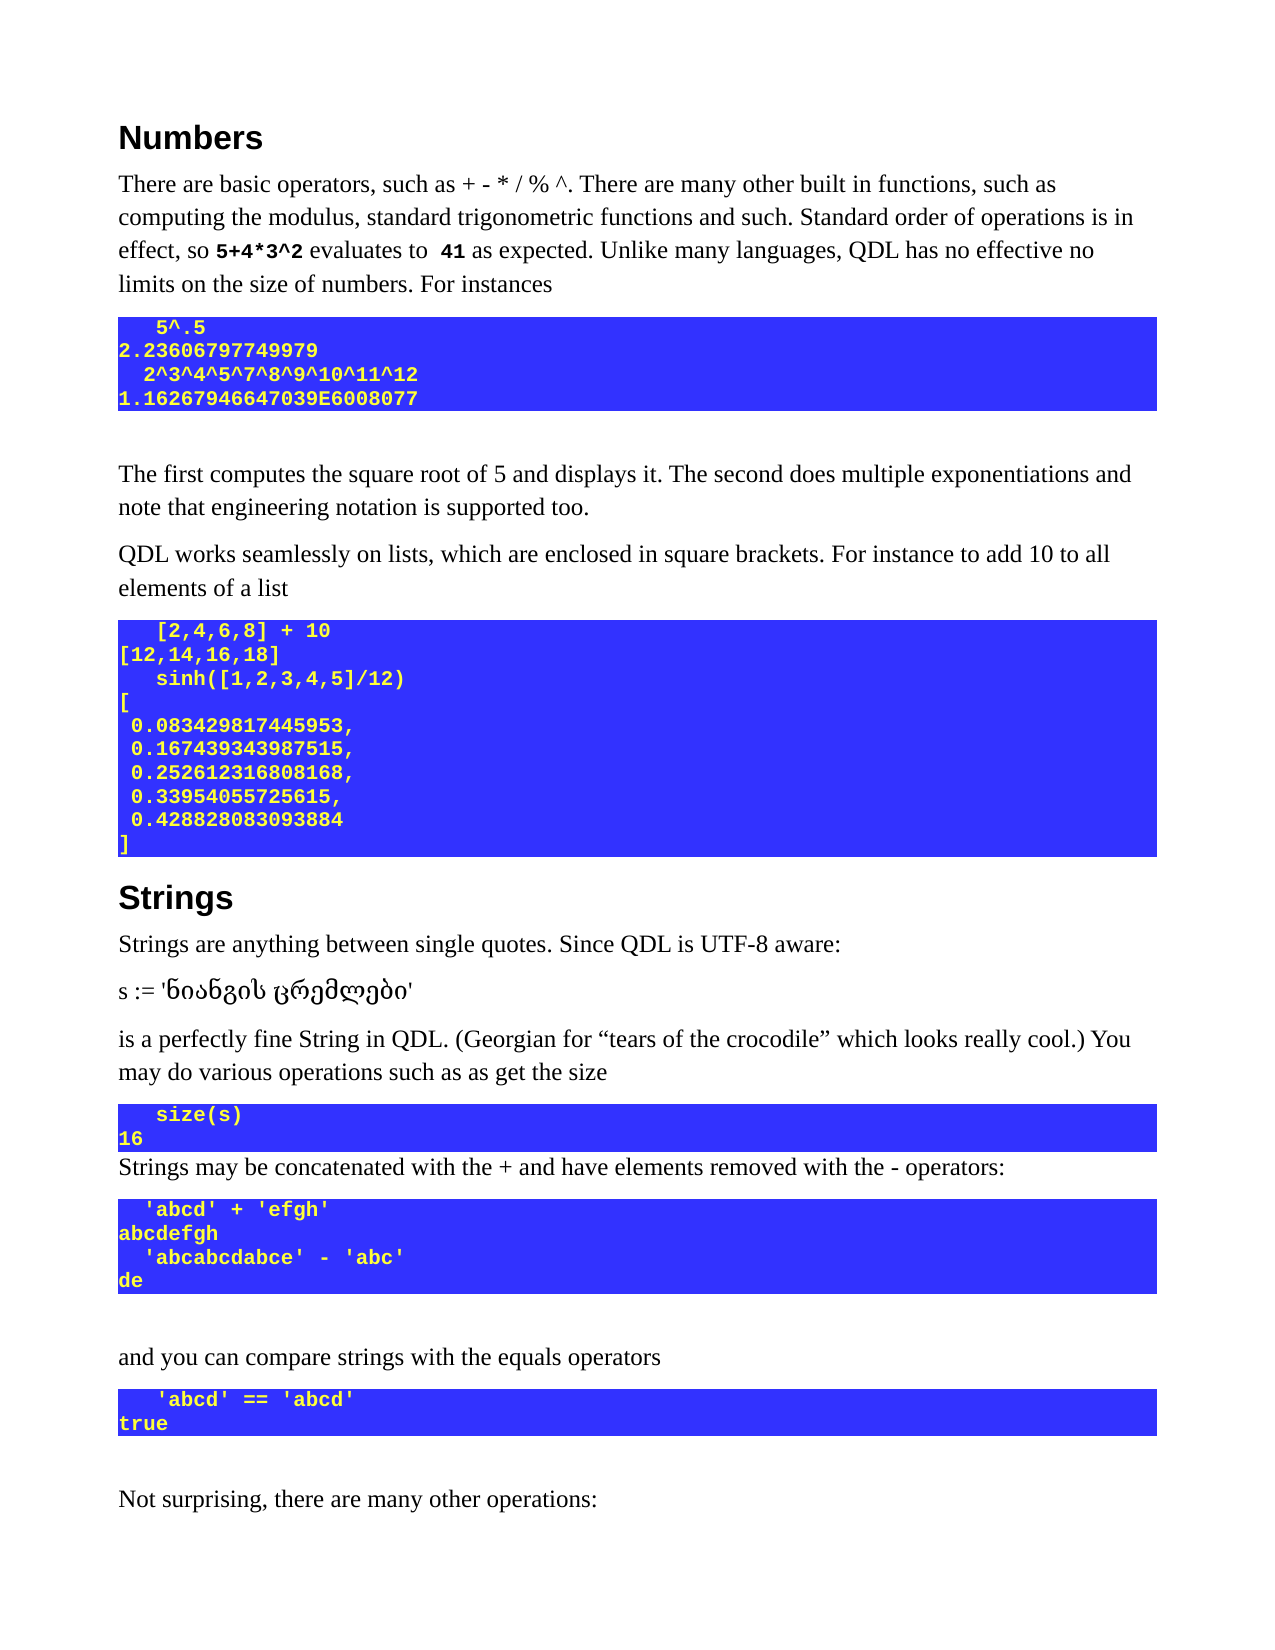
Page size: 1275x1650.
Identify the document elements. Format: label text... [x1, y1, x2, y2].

text size(s) [118, 1104, 1157, 1128]
text true [118, 1413, 1157, 1436]
text 2.23606797749979 [118, 340, 1157, 364]
text QDL works seamlessly on lists, which are enclosed in square brackets. For instance to add 10 to all elements of a list [118, 539, 1157, 601]
text sinh([1,2,3,4,5]/12) [118, 667, 1157, 691]
text is a perfectly fine String in QDL. (Georgian for “tears of the crocodile” which looks really cool.) You may do various operations such as as get the size [118, 1024, 1157, 1086]
text 16 [118, 1128, 1157, 1152]
text and you can compare strings with the equals operators [118, 1342, 1157, 1370]
subtitle Numbers [118, 118, 1157, 157]
text Strings are anything between single quotes. Since QDL is UTF-8 aware: [118, 929, 1157, 957]
text 'abcd' == 'abcd' [118, 1389, 1157, 1413]
text 0.083429817445953, [118, 715, 1157, 738]
text 1.16267946647039E6008077 [118, 388, 1157, 411]
text 2^3^4^5^7^8^9^10^11^12 [118, 364, 1157, 388]
text 0.33954055725615, [118, 786, 1157, 809]
text [12,14,16,18] [118, 644, 1157, 667]
text [ [118, 691, 1157, 715]
text 'abcabcdabce' - 'abc' [118, 1247, 1157, 1270]
text abcdefgh [118, 1223, 1157, 1247]
text Strings may be concatenated with the + and have elements removed with the - operators: [118, 1152, 1157, 1181]
text There are basic operators, such as + - * / % ^. There are many other built in functions, such as computing the modulus, standard trigonometric functions and such. Standard order of operations is in effect, so 5+4*3^2 evaluates to 41 as expected. Unlike many languages, QDL has no effective no limits on the size of numbers. For instances [118, 169, 1157, 298]
text [2,4,6,8] + 10 [118, 620, 1157, 644]
text 0.167439343987515, [118, 738, 1157, 762]
text 0.252612316808168, [118, 762, 1157, 786]
text Not surprising, there are many other operations: [118, 1484, 1157, 1513]
text 5^.5 [118, 317, 1157, 340]
text s := 'ნიანგის ცრემლები' [118, 976, 1157, 1005]
text ] [118, 833, 1157, 857]
text 'abcd' + 'efgh' [118, 1199, 1157, 1223]
text 0.428828083093884 [118, 809, 1157, 833]
subtitle Strings [118, 877, 1157, 916]
text de [118, 1270, 1157, 1294]
text The first computes the square root of 5 and displays it. The second does multiple exponentiations and note that engineering notation is supported too. [118, 459, 1157, 521]
